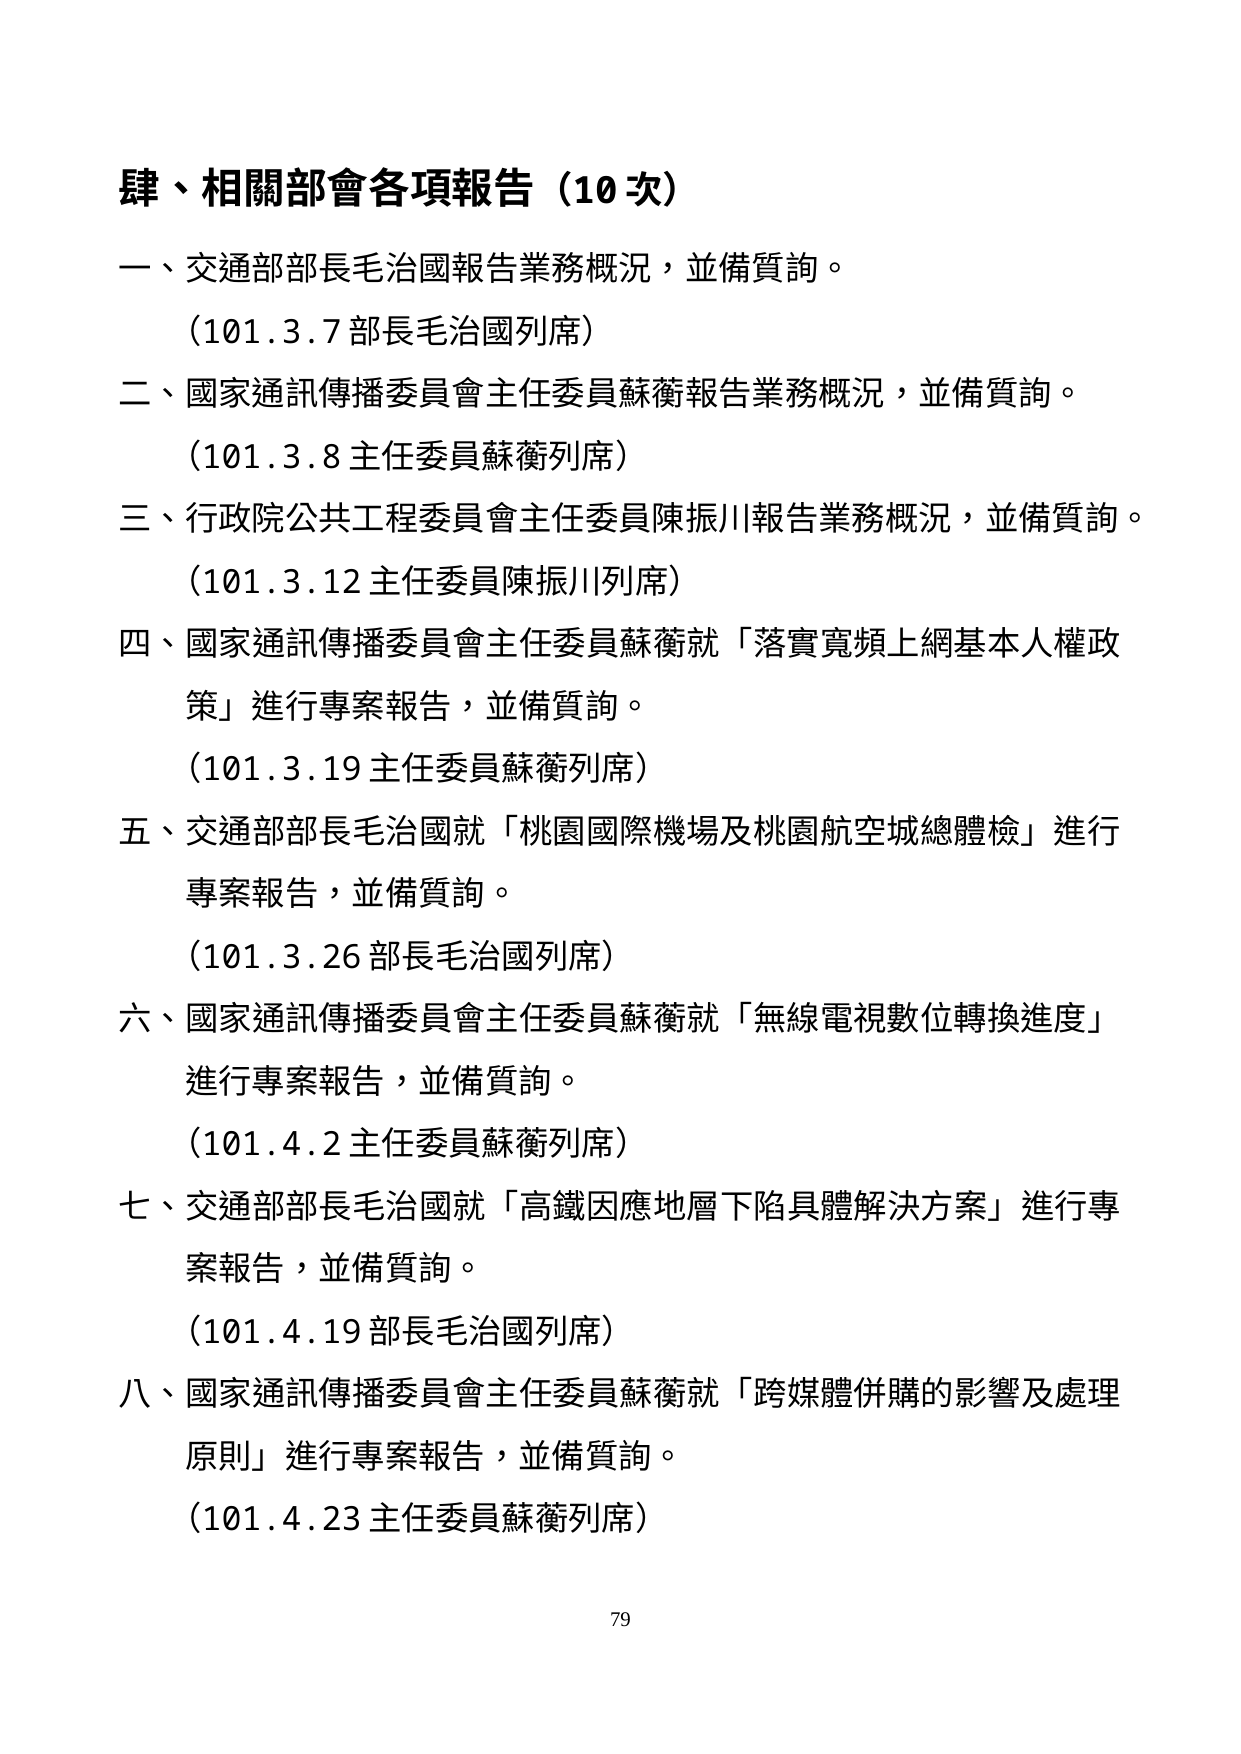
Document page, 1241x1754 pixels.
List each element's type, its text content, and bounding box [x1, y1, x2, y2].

text 四、國家通訊傳播委員會主任委員蘇蘅就「落實寬頻上網基本人權政策」進行專案報告，並備質詢。 [118, 600, 1122, 725]
text （101.4.23主任委員蘇蘅列席） [168, 1475, 1122, 1537]
text （101.3.8主任委員蘇蘅列席） [168, 412, 1122, 475]
text （101.3.26部長毛治國列席） [168, 912, 1122, 975]
text 二、國家通訊傳播委員會主任委員蘇蘅報告業務概況，並備質詢。 [118, 350, 1122, 412]
text 七、交通部部長毛治國就「高鐵因應地層下陷具體解決方案」進行專案報告，並備質詢。 [118, 1162, 1122, 1287]
text 六、國家通訊傳播委員會主任委員蘇蘅就「無線電視數位轉換進度」進行專案報告，並備質詢。 [118, 975, 1122, 1100]
text 五、交通部部長毛治國就「桃園國際機場及桃園航空城總體檢」進行專案報告，並備質詢。 [118, 787, 1122, 912]
text （101.3.19主任委員蘇蘅列席） [168, 725, 1122, 787]
text （101.3.12主任委員陳振川列席） [168, 537, 1122, 600]
text 一、交通部部長毛治國報告業務概況，並備質詢。 [118, 225, 1122, 287]
text 三、行政院公共工程委員會主任委員陳振川報告業務概況，並備質詢。 [118, 475, 1122, 537]
text （101.4.19部長毛治國列席） [168, 1287, 1122, 1350]
text （101.4.2主任委員蘇蘅列席） [168, 1100, 1122, 1162]
text 肆、相關部會各項報告（10次） [118, 143, 1122, 206]
text 八、國家通訊傳播委員會主任委員蘇蘅就「跨媒體併購的影響及處理原則」進行專案報告，並備質詢。 [118, 1350, 1122, 1475]
text （101.3.7部長毛治國列席） [168, 287, 1122, 350]
